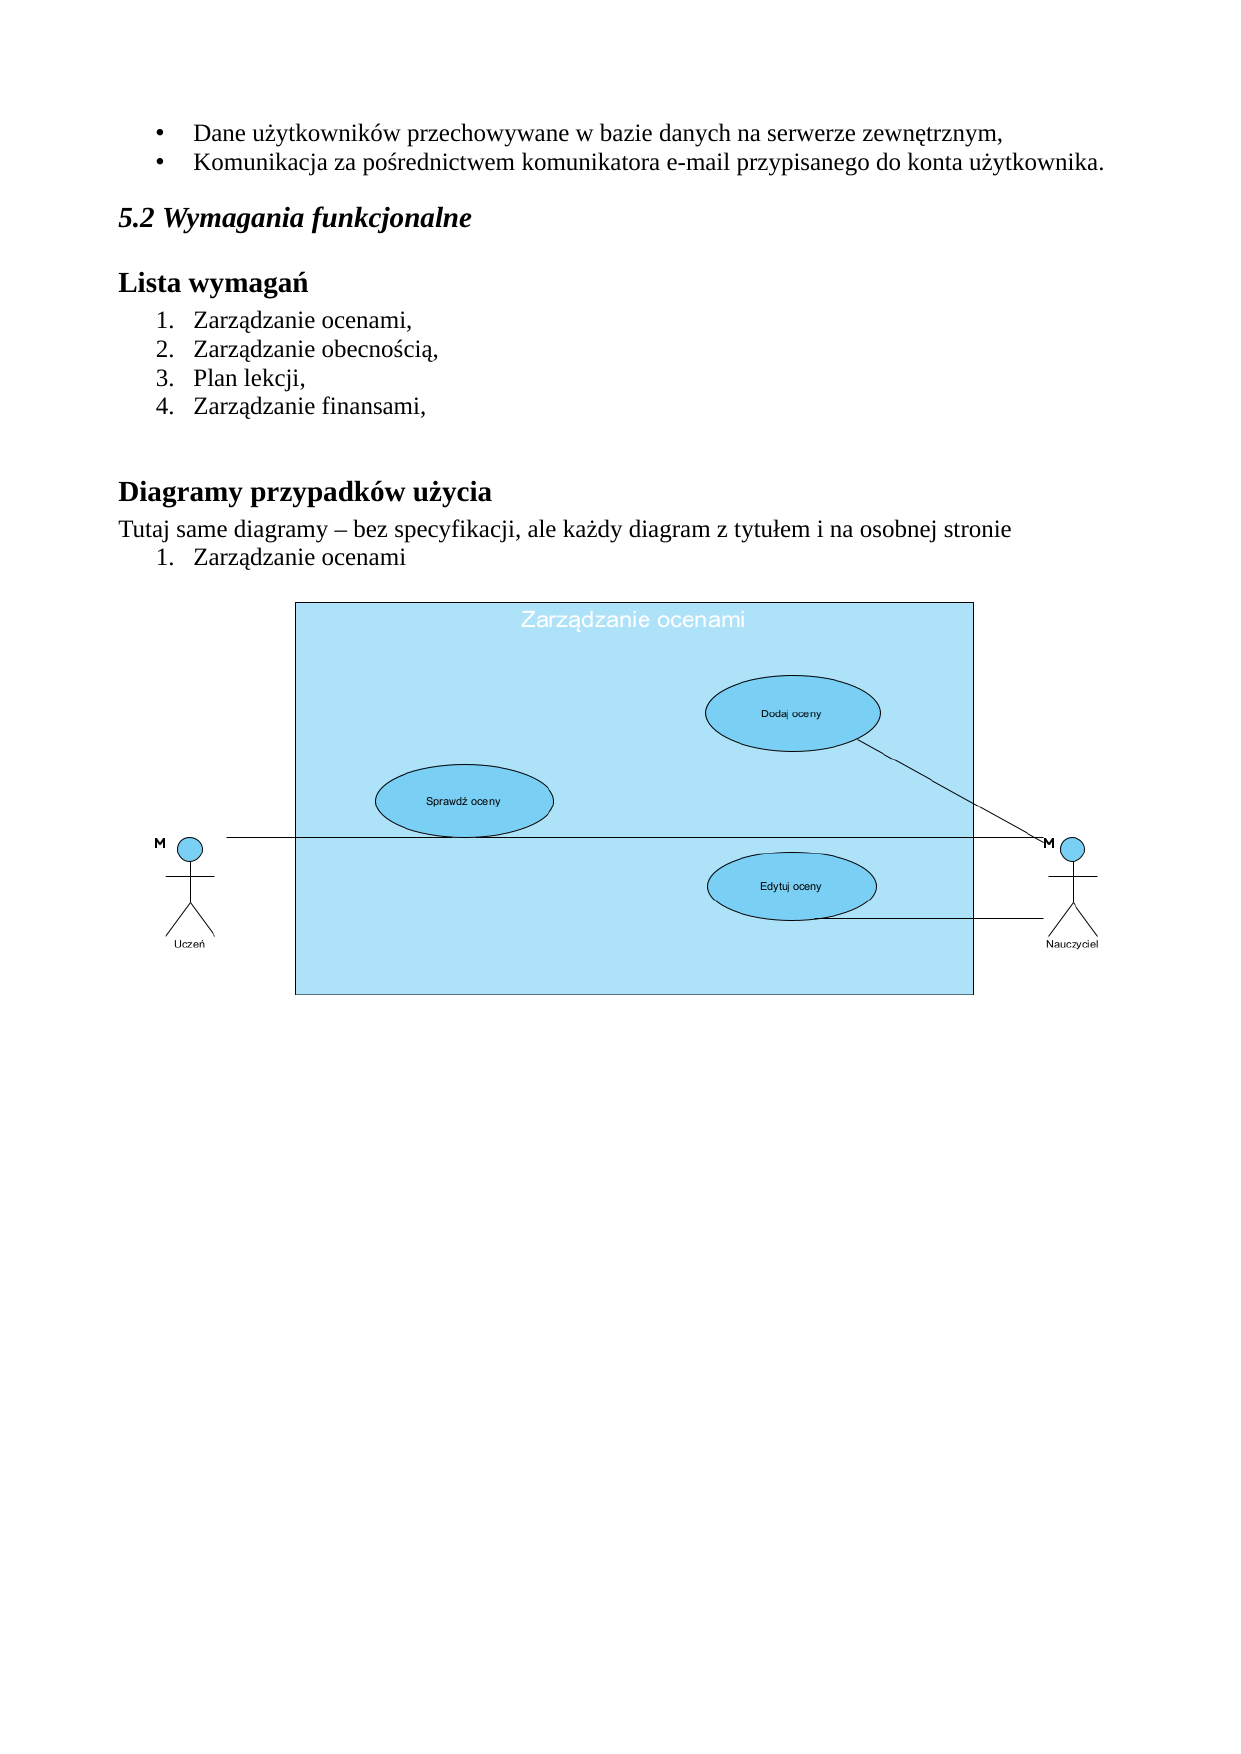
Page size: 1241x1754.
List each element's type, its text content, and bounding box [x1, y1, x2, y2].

list Zarządzanie ocenami, [156, 305, 1122, 334]
list Dane użytkowników przechowywane w bazie danych na serwerze zewnętrznym, [156, 118, 1122, 147]
list Zarządzanie ocenami [156, 542, 1122, 571]
list Komunikacja za pośrednictwem komunikatora e-mail przypisanego do konta użytkownika. [156, 147, 1122, 176]
subtitle 5.2 Wymagania funkcjonalne [118, 201, 1122, 234]
list Zarządzanie obecnością, [156, 334, 1122, 363]
subtitle Diagramy przypadków użycia [118, 474, 1122, 507]
subtitle Lista wymagań [118, 265, 1122, 299]
list Plan lekcji, [156, 363, 1122, 391]
text Tutaj same diagramy – bez specyfikacji, ale każdy diagram z tytułem i na osobnej stronie [118, 514, 1122, 542]
list Zarządzanie finansami, [156, 391, 1122, 420]
